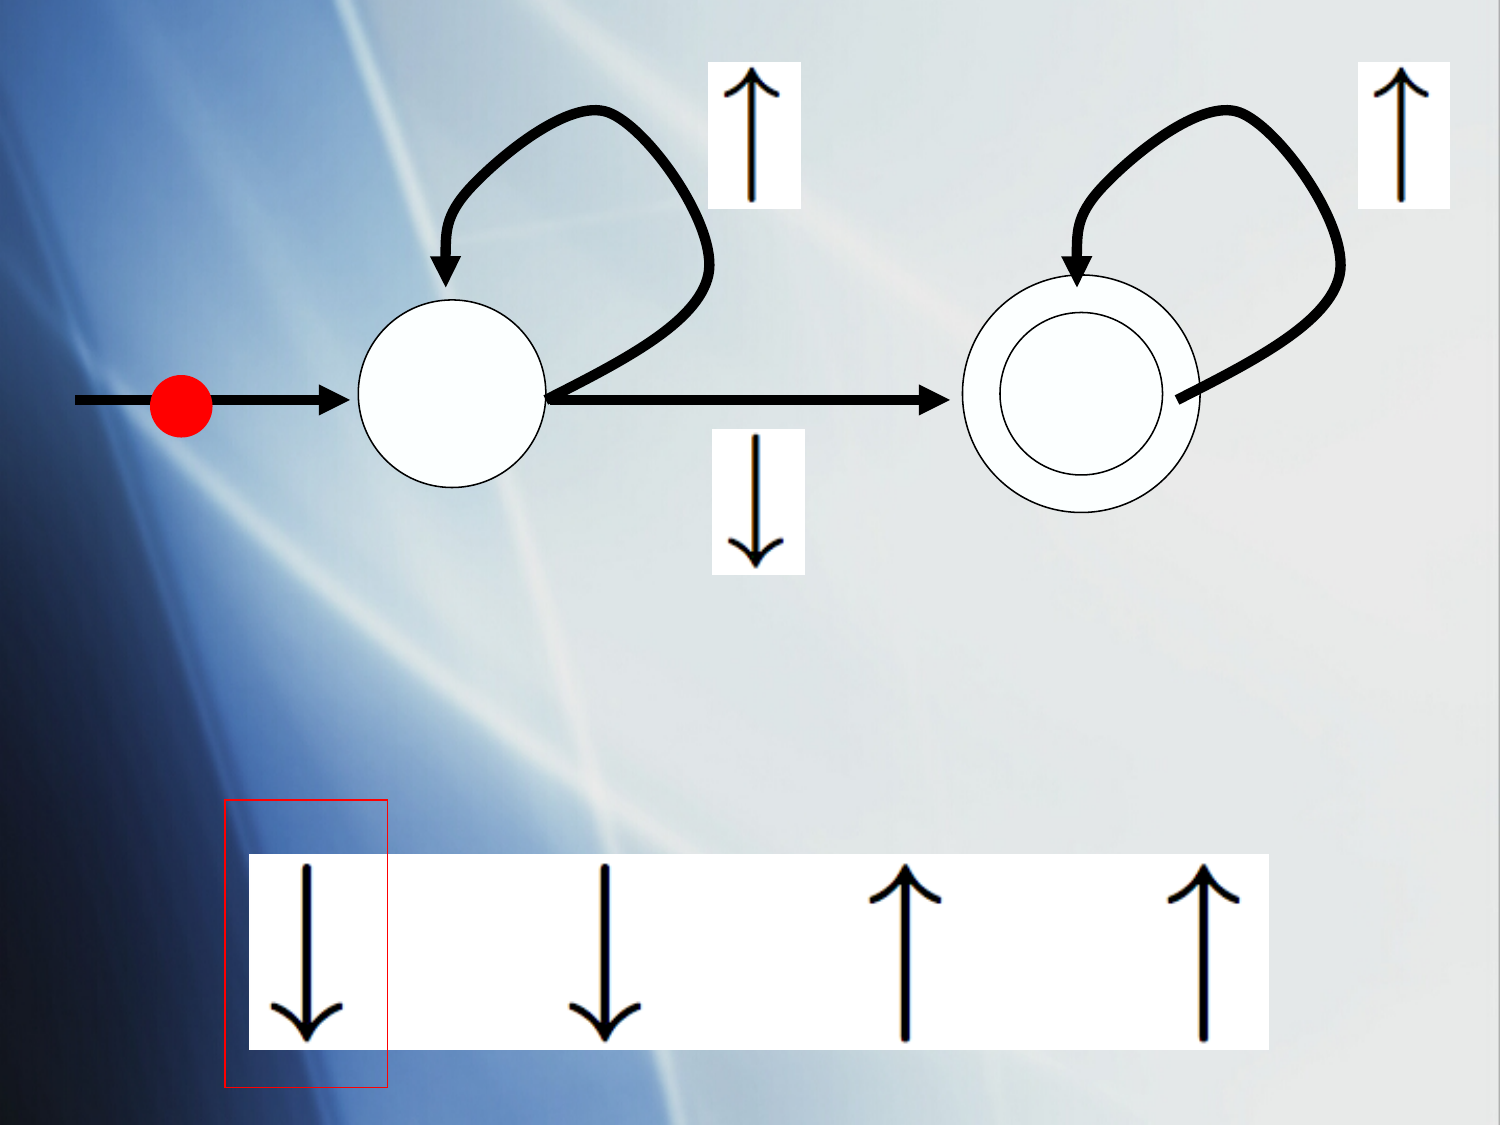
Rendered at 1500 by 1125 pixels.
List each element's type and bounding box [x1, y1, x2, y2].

text_box [962, 275, 1201, 513]
text_box [150, 375, 213, 438]
picture [0, 0, 1500, 1125]
text_box [358, 299, 546, 488]
